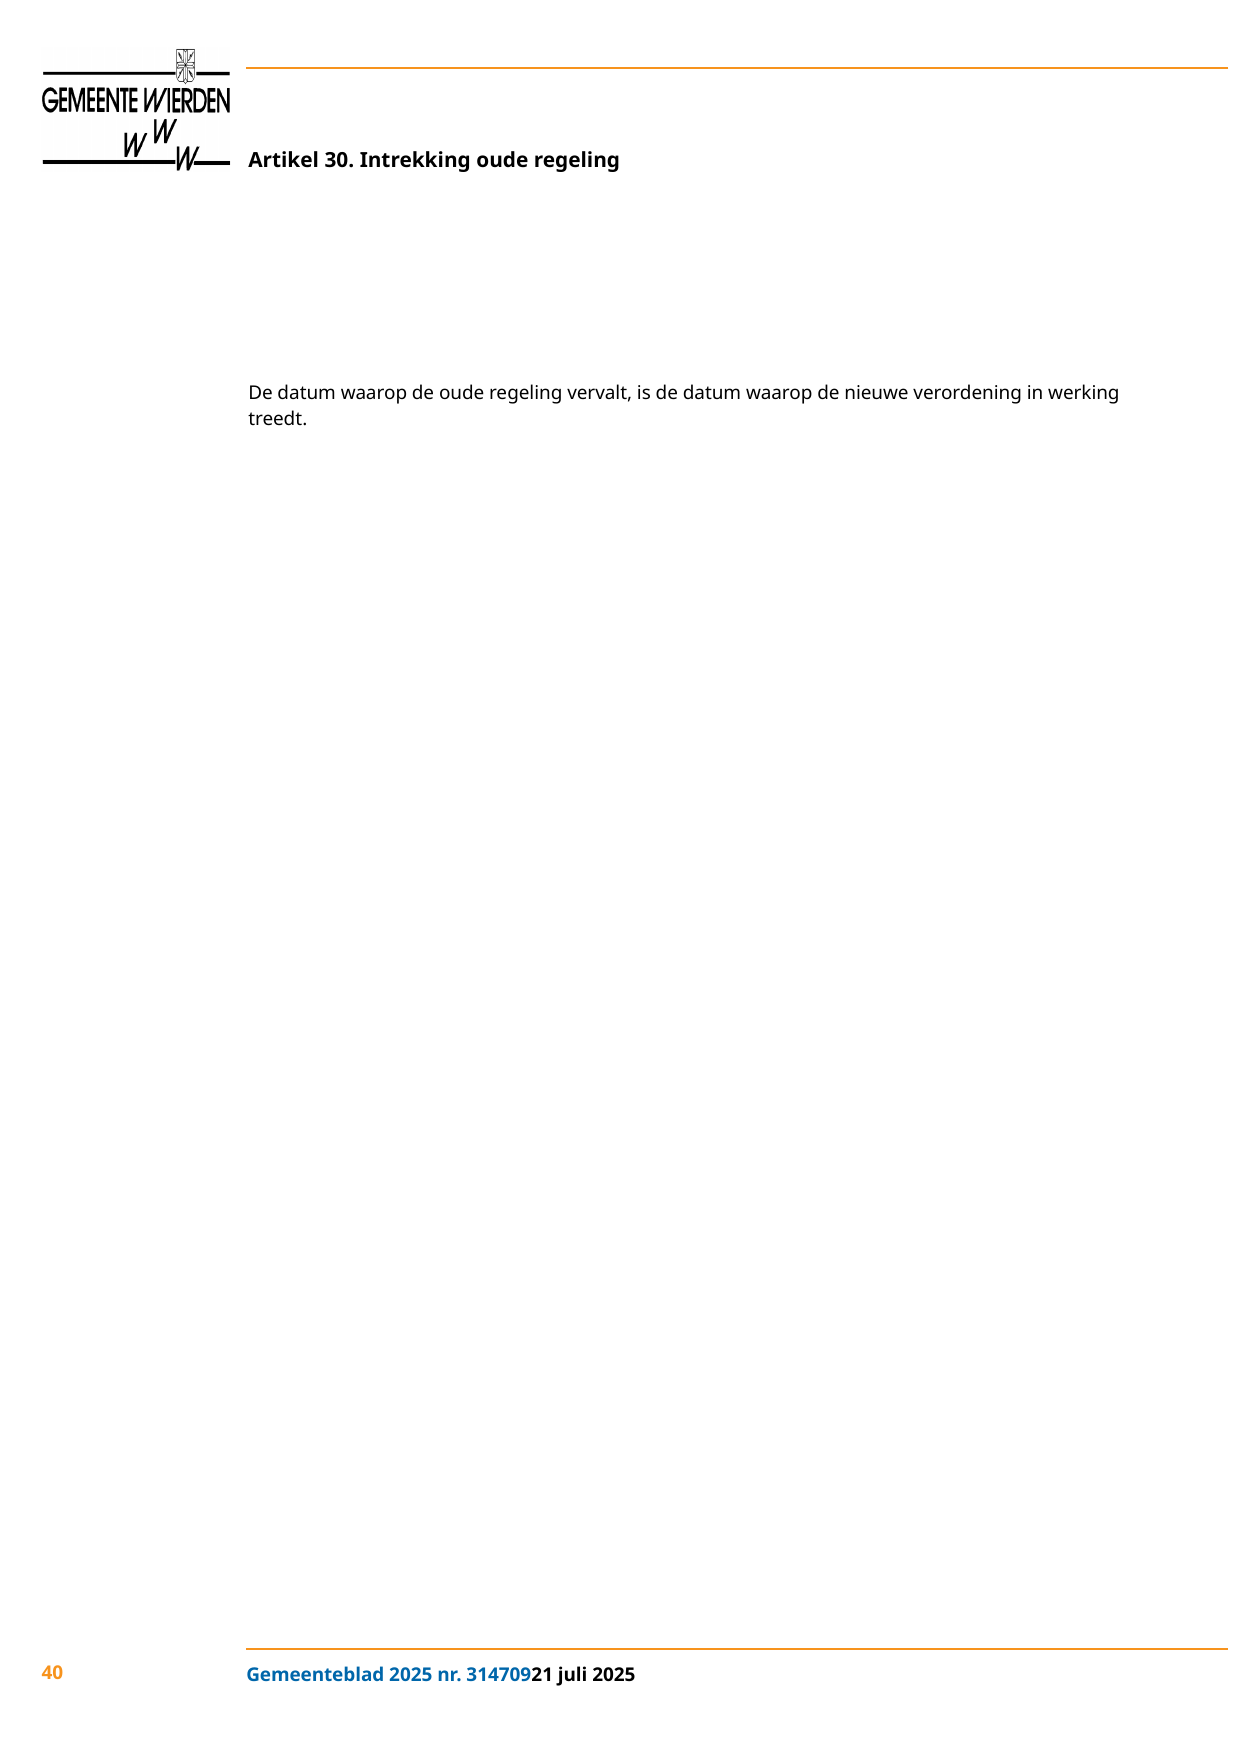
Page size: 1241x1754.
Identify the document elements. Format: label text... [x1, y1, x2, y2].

text De datum waarop de oude regeling vervalt, is de datum waarop de nieuwe verordening in werking treedt. [248, 379, 1152, 431]
picture [41, 47, 231, 172]
text Artikel 30. Intrekking oude regeling [248, 145, 1152, 174]
